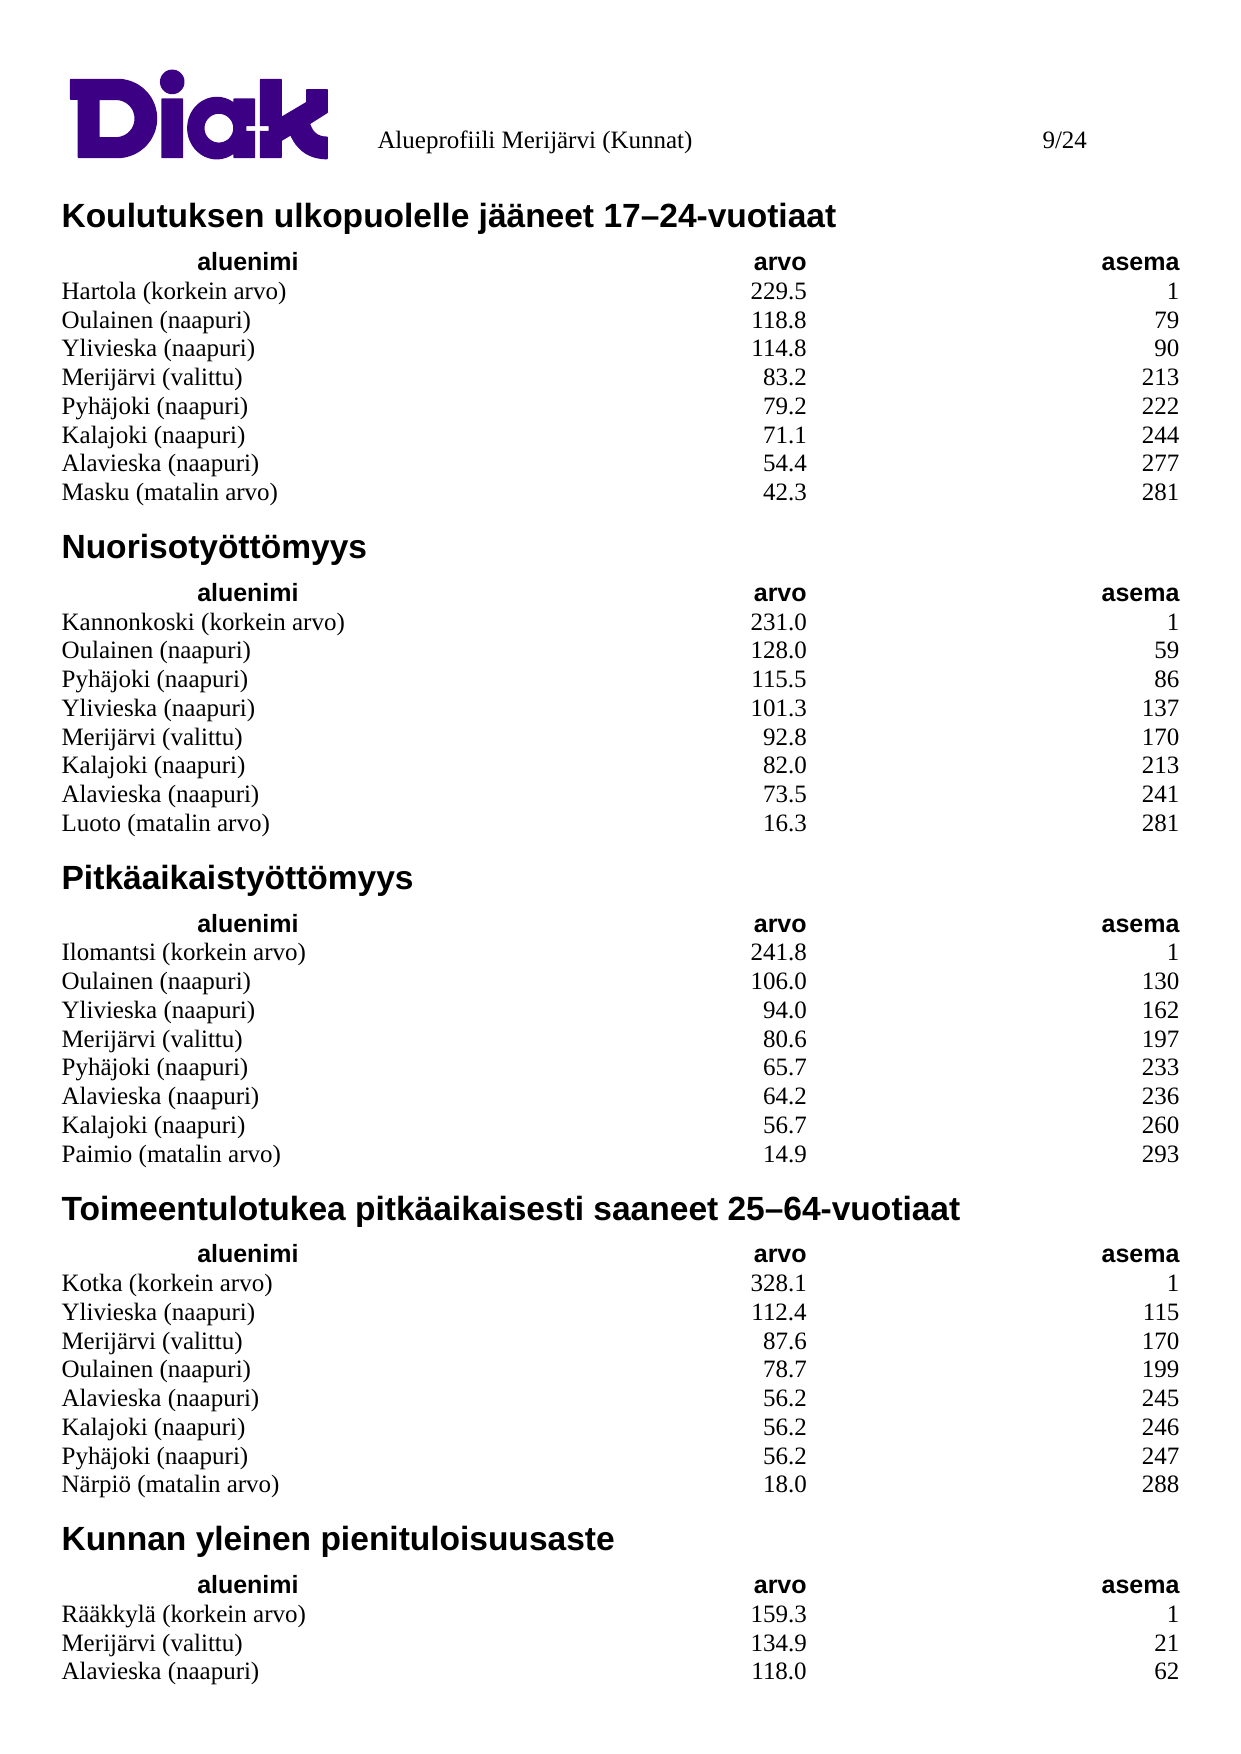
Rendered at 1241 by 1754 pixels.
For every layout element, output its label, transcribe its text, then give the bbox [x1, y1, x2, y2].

table_cell 59 [806, 636, 1179, 664]
table_cell 222 [806, 391, 1179, 420]
table_cell 162 [806, 995, 1179, 1024]
table_cell 1 [806, 607, 1179, 636]
table_cell 229.5 [434, 276, 806, 305]
table_cell 21 [806, 1628, 1179, 1656]
table_cell 197 [806, 1024, 1179, 1052]
table_cell 80.6 [434, 1024, 806, 1052]
table_cell Ylivieska (naapuri) [61, 693, 434, 722]
table_cell 115.5 [434, 664, 806, 693]
table_cell 114.8 [434, 334, 806, 362]
table_cell Ylivieska (naapuri) [61, 1297, 434, 1326]
table_cell Paimio (matalin arvo) [61, 1139, 434, 1167]
table_cell 79.2 [434, 391, 806, 420]
table_header aluenimi [61, 578, 434, 607]
table_cell 170 [806, 1326, 1179, 1354]
table_cell 128.0 [434, 636, 806, 664]
table_cell 213 [806, 751, 1179, 779]
table_cell 1 [806, 1599, 1179, 1628]
table_cell 245 [806, 1383, 1179, 1412]
table_cell 54.4 [434, 449, 806, 477]
table_header asema [806, 1240, 1179, 1268]
table_cell Merijärvi (valittu) [61, 1628, 434, 1656]
table_cell 293 [806, 1139, 1179, 1167]
table_cell Kalajoki (naapuri) [61, 1110, 434, 1139]
table_cell 82.0 [434, 751, 806, 779]
table_cell 231.0 [434, 607, 806, 636]
table_header arvo [434, 909, 806, 937]
table_cell Hartola (korkein arvo) [61, 276, 434, 305]
table_cell Ilomantsi (korkein arvo) [61, 938, 434, 966]
table_cell 244 [806, 420, 1179, 448]
table_cell 87.6 [434, 1326, 806, 1354]
table_cell Alavieska (naapuri) [61, 1383, 434, 1412]
table_cell Alavieska (naapuri) [61, 1081, 434, 1110]
table_cell Kalajoki (naapuri) [61, 1412, 434, 1441]
table_cell Alavieska (naapuri) [61, 779, 434, 808]
table_cell Kalajoki (naapuri) [61, 420, 434, 448]
table_cell 241 [806, 779, 1179, 808]
table_cell 247 [806, 1441, 1179, 1469]
table_cell 92.8 [434, 722, 806, 751]
table_cell Kannonkoski (korkein arvo) [61, 607, 434, 636]
table_cell 130 [806, 966, 1179, 995]
table_cell 213 [806, 362, 1179, 391]
table_cell 18.0 [434, 1470, 806, 1498]
subtitle Kunnan yleinen pienituloisuusaste [61, 1519, 1179, 1558]
table_cell Ylivieska (naapuri) [61, 334, 434, 362]
table_cell 277 [806, 449, 1179, 477]
table_cell Rääkkylä (korkein arvo) [61, 1599, 434, 1628]
table_cell Oulainen (naapuri) [61, 966, 434, 995]
table_header aluenimi [61, 1240, 434, 1268]
table_cell 64.2 [434, 1081, 806, 1110]
table_cell 137 [806, 693, 1179, 722]
table_cell 101.3 [434, 693, 806, 722]
table_cell 94.0 [434, 995, 806, 1024]
subtitle Pitkäaikaistyöttömyys [61, 858, 1179, 896]
table_cell 241.8 [434, 938, 806, 966]
table_header arvo [434, 1240, 806, 1268]
table_cell 260 [806, 1110, 1179, 1139]
table_header asema [806, 909, 1179, 937]
table_cell 90 [806, 334, 1179, 362]
table_cell 56.2 [434, 1441, 806, 1469]
table_cell 106.0 [434, 966, 806, 995]
table_cell 328.1 [434, 1268, 806, 1297]
table_cell 79 [806, 305, 1179, 333]
table_cell 246 [806, 1412, 1179, 1441]
table_cell Merijärvi (valittu) [61, 1326, 434, 1354]
table_cell 118.0 [434, 1656, 806, 1685]
table_cell Alavieska (naapuri) [61, 449, 434, 477]
table_cell 62 [806, 1656, 1179, 1685]
table_cell Merijärvi (valittu) [61, 722, 434, 751]
table_cell Oulainen (naapuri) [61, 636, 434, 664]
table_cell 65.7 [434, 1053, 806, 1081]
table_cell 56.2 [434, 1412, 806, 1441]
table_cell 170 [806, 722, 1179, 751]
table_cell 56.7 [434, 1110, 806, 1139]
table_cell 281 [806, 477, 1179, 506]
table_cell 115 [806, 1297, 1179, 1326]
table_cell 73.5 [434, 779, 806, 808]
table_cell Merijärvi (valittu) [61, 362, 434, 391]
table_cell 56.2 [434, 1383, 806, 1412]
table_header arvo [434, 1570, 806, 1599]
table_header asema [806, 1570, 1179, 1599]
table_header asema [806, 578, 1179, 607]
table_cell Pyhäjoki (naapuri) [61, 391, 434, 420]
table_cell Pyhäjoki (naapuri) [61, 1053, 434, 1081]
table_cell Merijärvi (valittu) [61, 1024, 434, 1052]
table_cell Närpiö (matalin arvo) [61, 1470, 434, 1498]
table_cell Pyhäjoki (naapuri) [61, 1441, 434, 1469]
table_cell 1 [806, 1268, 1179, 1297]
table_header aluenimi [61, 247, 434, 276]
table_cell 281 [806, 808, 1179, 837]
subtitle Nuorisotyöttömyys [61, 527, 1179, 566]
table_cell 83.2 [434, 362, 806, 391]
table_cell 118.8 [434, 305, 806, 333]
subtitle Toimeentulotukea pitkäaikaisesti saaneet 25–64-vuotiaat [61, 1188, 1179, 1227]
table_cell 71.1 [434, 420, 806, 448]
table_cell 288 [806, 1470, 1179, 1498]
table_cell Alavieska (naapuri) [61, 1656, 434, 1685]
subtitle Koulutuksen ulkopuolelle jääneet 17–24-vuotiaat [61, 196, 1179, 235]
table_cell 112.4 [434, 1297, 806, 1326]
table_cell 233 [806, 1053, 1179, 1081]
table_header aluenimi [61, 1570, 434, 1599]
table_cell Pyhäjoki (naapuri) [61, 664, 434, 693]
table_header asema [806, 247, 1179, 276]
table_cell 16.3 [434, 808, 806, 837]
table_cell 78.7 [434, 1355, 806, 1383]
table_cell 1 [806, 938, 1179, 966]
table_header arvo [434, 247, 806, 276]
table_cell Kalajoki (naapuri) [61, 751, 434, 779]
table_cell Oulainen (naapuri) [61, 305, 434, 333]
table_cell 1 [806, 276, 1179, 305]
table_cell Ylivieska (naapuri) [61, 995, 434, 1024]
table_header arvo [434, 578, 806, 607]
table_cell 86 [806, 664, 1179, 693]
table_cell 134.9 [434, 1628, 806, 1656]
table_cell 236 [806, 1081, 1179, 1110]
table_cell 159.3 [434, 1599, 806, 1628]
table_cell 42.3 [434, 477, 806, 506]
table_cell 14.9 [434, 1139, 806, 1167]
table_cell 199 [806, 1355, 1179, 1383]
table_cell Masku (matalin arvo) [61, 477, 434, 506]
table_header aluenimi [61, 909, 434, 937]
table_cell Kotka (korkein arvo) [61, 1268, 434, 1297]
table_cell Oulainen (naapuri) [61, 1355, 434, 1383]
table_cell Luoto (matalin arvo) [61, 808, 434, 837]
